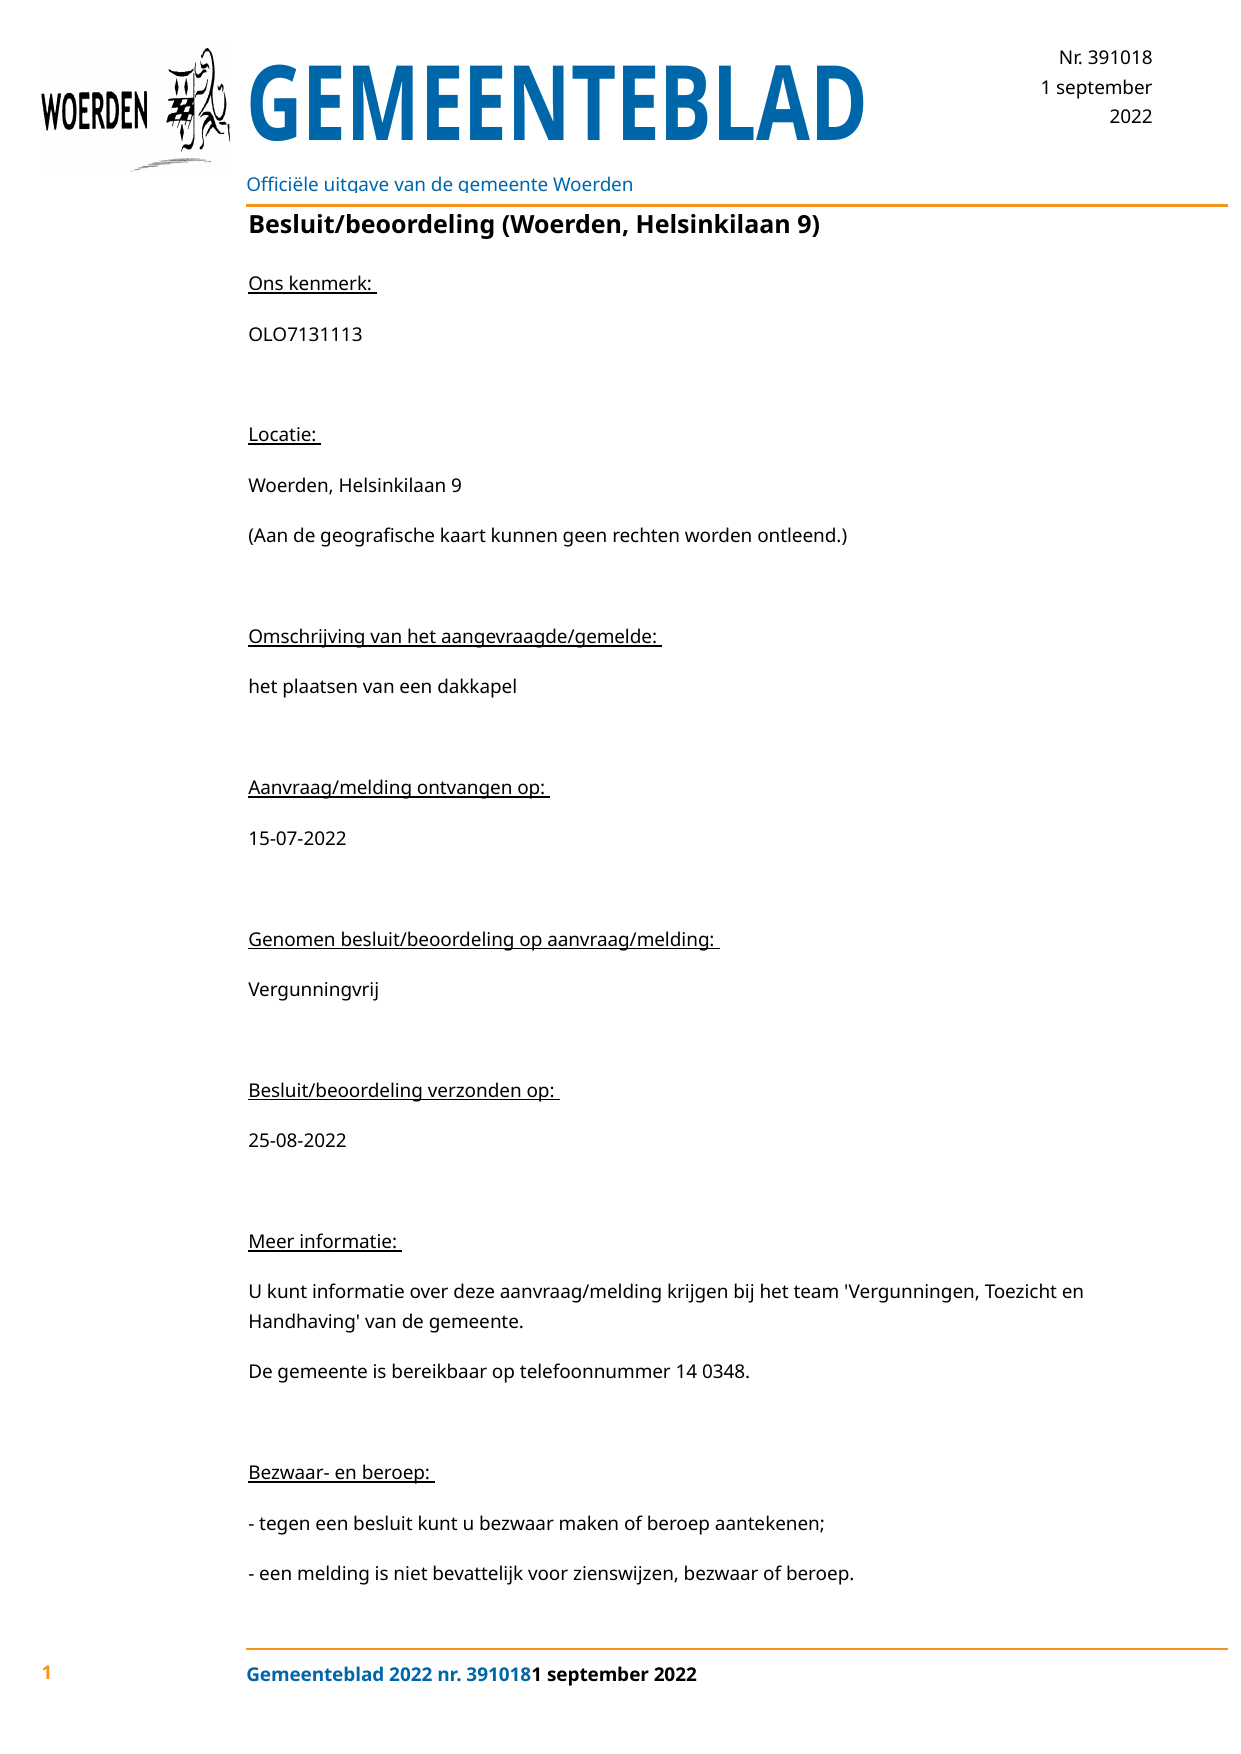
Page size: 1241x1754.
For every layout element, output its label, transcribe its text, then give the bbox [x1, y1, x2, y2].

text - tegen een besluit kunt u bezwaar maken of beroep aantekenen; [248, 1510, 1152, 1536]
text Besluit/beoordeling (Woerden, Helsinkilaan 9) [248, 207, 1152, 241]
text Aanvraag/melding ontvangen op: [248, 774, 1152, 800]
text Vergunningvrij [248, 976, 1152, 1002]
text Bezwaar- en beroep: [248, 1459, 1152, 1485]
text 15-07-2022 [248, 825, 1152, 851]
text (Aan de geografische kaart kunnen geen rechten worden ontleend.) [248, 522, 1152, 548]
text 25-08-2022 [248, 1127, 1152, 1153]
picture [41, 47, 231, 172]
text De gemeente is bereikbaar op telefoonnummer 14 0348. [248, 1359, 1152, 1384]
text - een melding is niet bevattelijk voor zienswijzen, bezwaar of beroep. [248, 1560, 1152, 1586]
text Locatie: [248, 422, 1152, 447]
text Besluit/beoordeling verzonden op: [248, 1077, 1152, 1103]
text OLO7131113 [248, 321, 1152, 346]
text U kunt informatie over deze aanvraag/melding krijgen bij het team 'Vergunningen, Toezicht en Handhaving' van de gemeente. [248, 1279, 1152, 1334]
text Genomen besluit/beoordeling op aanvraag/melding: [248, 926, 1152, 951]
text Woerden, Helsinkilaan 9 [248, 472, 1152, 498]
text Omschrijving van het aangevraagde/gemelde: [248, 623, 1152, 649]
text Meer informatie: [248, 1228, 1152, 1254]
text Ons kenmerk: [248, 270, 1152, 296]
text het plaatsen van een dakkapel [248, 674, 1152, 699]
